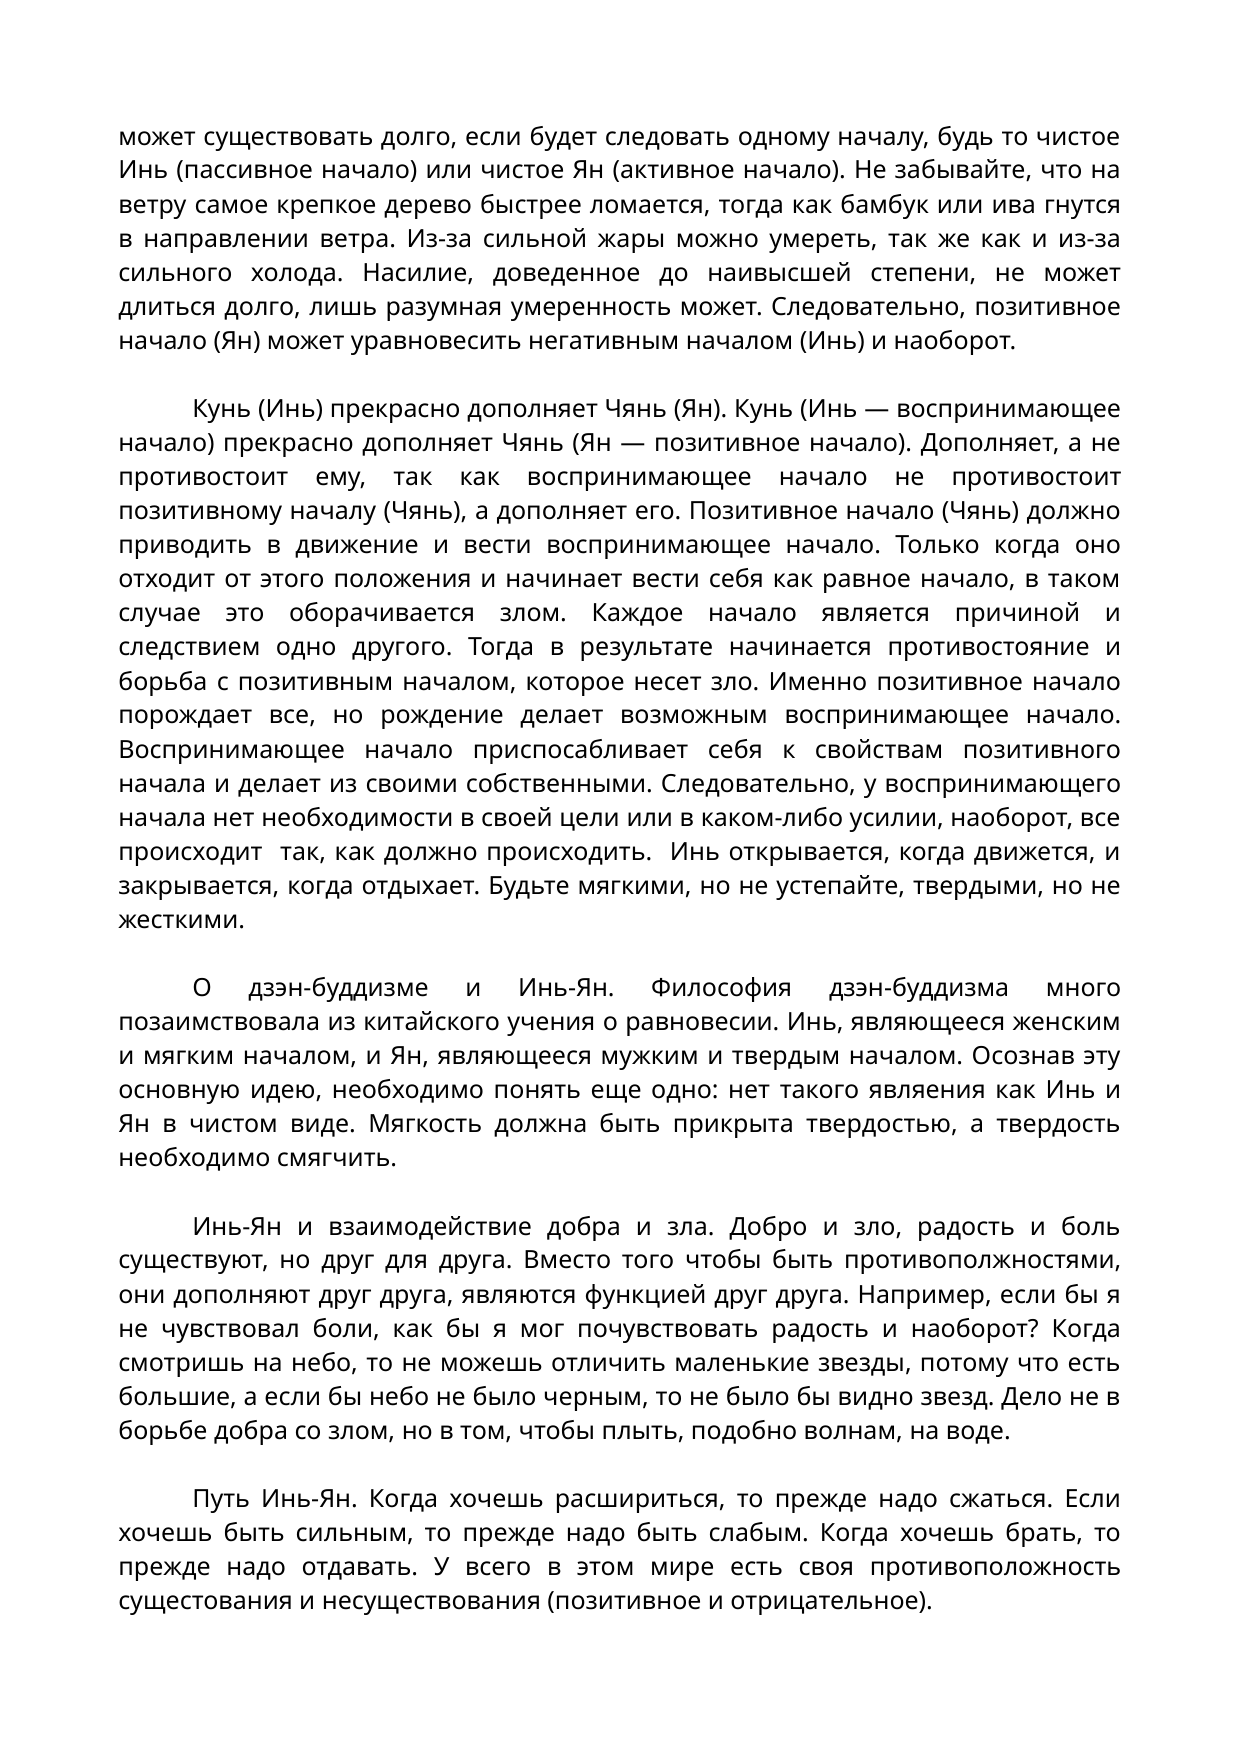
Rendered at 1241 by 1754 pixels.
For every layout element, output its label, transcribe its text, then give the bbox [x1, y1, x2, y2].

text Кунь (Инь) прекрасно дополняет Чянь (Ян). Кунь (Инь — воспринимающее начало) прекрасно дополняет Чянь (Ян — позитивное начало). Дополняет, а не противостоит ему, так как воспринимающее начало не противостоит позитивному началу (Чянь), а дополняет его. Позитивное начало (Чянь) должно приводить в движение и вести воспринимающее начало. Только когда оно отходит от этого положения и начинает вести себя как равное начало, в таком случае это оборачивается злом. Каждое начало является причиной и следствием одно другого. Тогда в результате начинается противостояние и борьба с позитивным началом, которое несет зло. Именно позитивное начало порождает все, но рождение делает возможным воспринимающее начало. Воспринимающее начало приспосабливает себя к свойствам позитивного начала и делает из своими собственными. Следовательно, у воспринимающего начала нет необходимости в своей цели или в каком-либо усилии, наоборот, все происходит так, как должно происходить. Инь открывается, когда движется, и закрывается, когда отдыхает. Будьте мягкими, но не устепайте, твердыми, но не жесткими. [118, 391, 1122, 936]
text может существовать долго, если будет следовать одному началу, будь то чистое Инь (пассивное начало) или чистое Ян (активное начало). Не забывайте, что на ветру самое крепкое дерево быстрее ломается, тогда как бамбук или ива гнутся в направлении ветра. Из-за сильной жары можно умереть, так же как и из-за сильного холода. Насилие, доведенное до наивысшей степени, не может длиться долго, лишь разумная умеренность может. Следовательно, позитивное начало (Ян) может уравновесить негативным началом (Инь) и наоборот. [118, 118, 1122, 357]
text Инь-Ян и взаимодействие добра и зла. Добро и зло, радость и боль существуют, но друг для друга. Вместо того чтобы быть противополжностями, они дополняют друг друга, являются функцией друг друга. Например, если бы я не чувствовал боли, как бы я мог почувствовать радость и наоборот? Когда смотришь на небо, то не можешь отличить маленькие звезды, потому что есть большие, а если бы небо не было черным, то не было бы видно звезд. Дело не в борьбе добра со злом, но в том, чтобы плыть, подобно волнам, на воде. [118, 1208, 1122, 1447]
text Путь Инь-Ян. Когда хочешь расшириться, то прежде надо сжаться. Если хочешь быть сильным, то прежде надо быть слабым. Когда хочешь брать, то прежде надо отдавать. У всего в этом мире есть своя противоположность сущестования и несуществования (позитивное и отрицательное). [118, 1481, 1122, 1617]
text О дзэн-буддизме и Инь-Ян. Философия дзэн-буддизма много позаимствовала из китайского учения о равновесии. Инь, являющееся женским и мягким началом, и Ян, являющееся мужким и твердым началом. Осознав эту основную идею, необходимо понять еще одно: нет такого являения как Инь и Ян в чистом виде. Мягкость должна быть прикрыта твердостью, а твердость необходимо смягчить. [118, 970, 1122, 1174]
